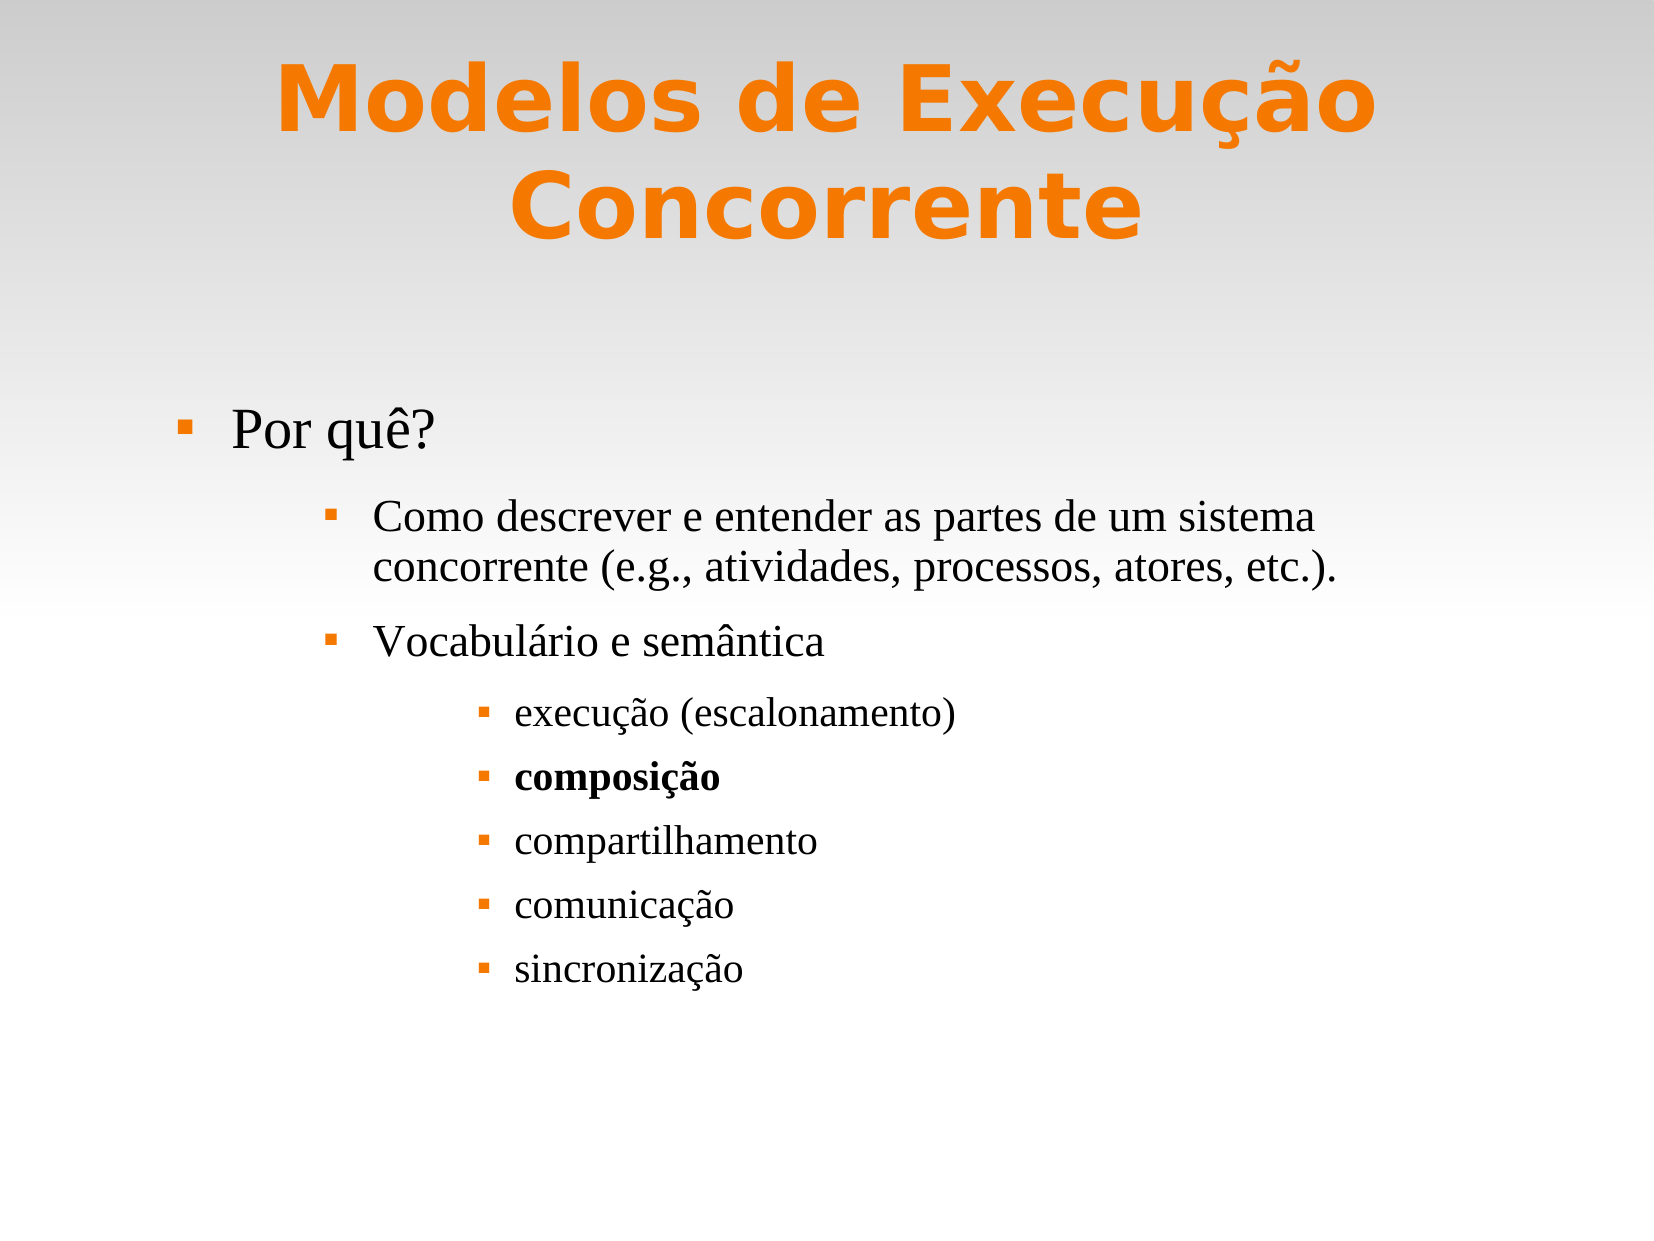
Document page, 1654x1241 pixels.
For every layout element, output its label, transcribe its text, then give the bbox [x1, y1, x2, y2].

title Modelos de Execução Concorrente [82, 45, 1571, 261]
list Por quê? Como descrever e entender as partes de um sistema concorrente (e.g., atividades, processos, atores, etc.). Vocabulário e semântica execução (escalonamento) composição compartilhamento comunicação sincronização [89, 302, 1463, 1121]
